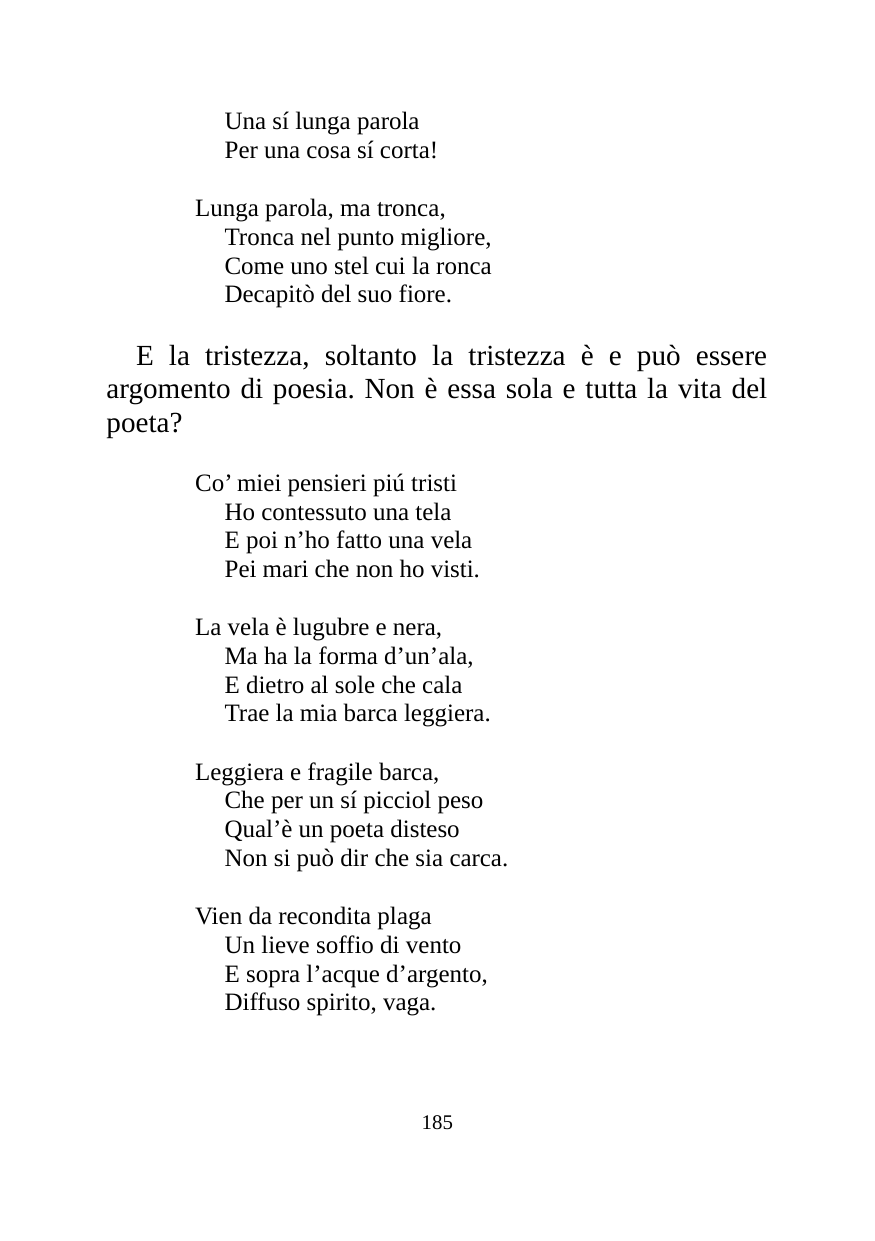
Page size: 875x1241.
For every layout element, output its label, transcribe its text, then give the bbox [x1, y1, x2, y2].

text Co’ miei pensieri piú tristi Ho contessuto una tela E poi n’ho fatto una vela Pei mari che non ho visti. [195, 468, 768, 583]
text Leggiera e fragile barca, Che per un sí picciol peso Qual’è un poeta disteso Non si può dir che sia carca. [195, 757, 768, 872]
text Vien da recondita plaga Un lieve soffio di vento E sopra l’acque d’argento, Diffuso spirito, vaga. [195, 901, 768, 1016]
text Lunga parola, ma tronca, Tronca nel punto migliore, Come uno stel cui la ronca Decapitò del suo fiore. [195, 193, 768, 308]
text Una sí lunga parola Per una cosa sí corta! [195, 106, 768, 164]
text La vela è lugubre e nera, Ma ha la forma d’un’ala, E dietro al sole che cala Trae la mia barca leggiera. [195, 612, 768, 727]
text E la tristezza, soltanto la tristezza è e può essere argomento di poesia. Non è essa sola e tutta la vita del poeta? [106, 338, 768, 438]
